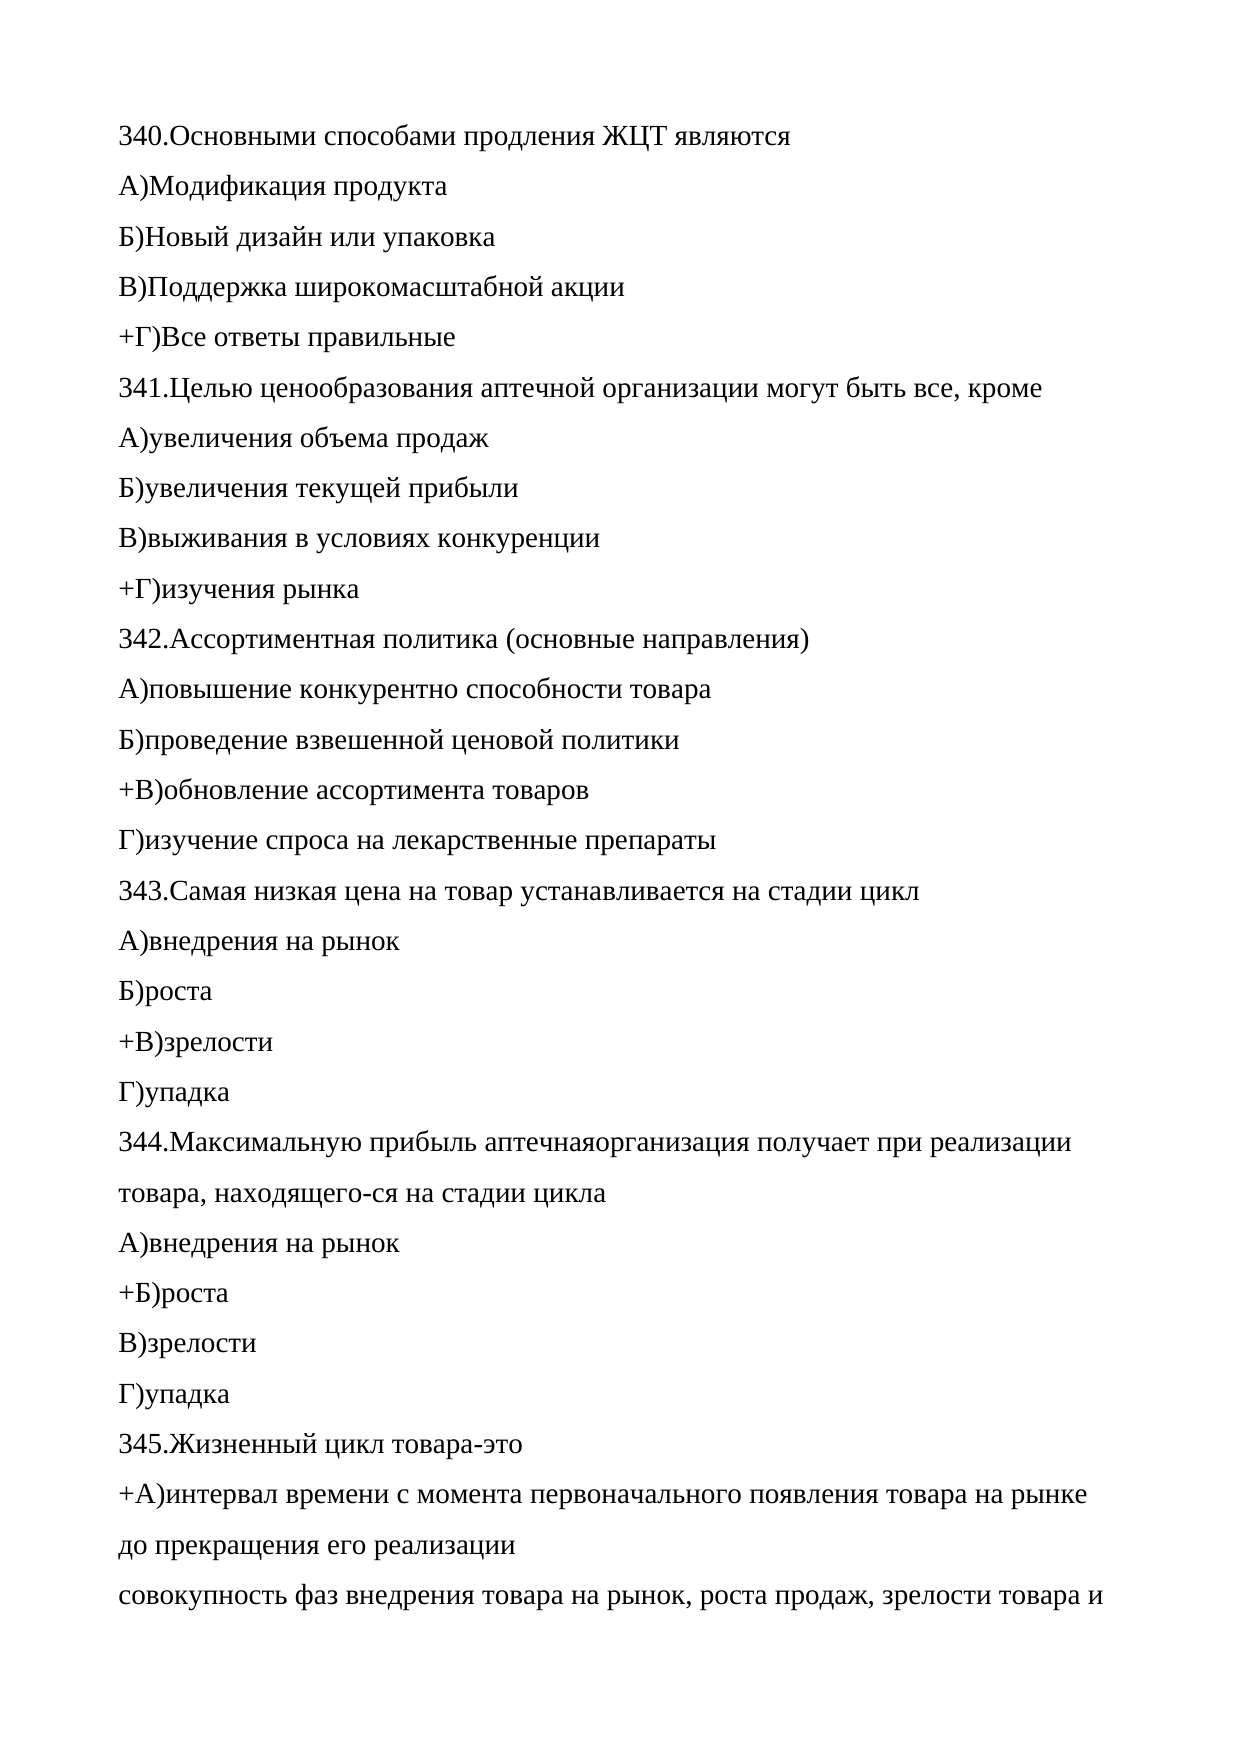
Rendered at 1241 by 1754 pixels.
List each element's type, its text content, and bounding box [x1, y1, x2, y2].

text А)внедрения на рынок [118, 923, 1122, 957]
text 342.Ассортиментная политика (основные направления) [118, 621, 1122, 655]
text А)Модификация продукта [118, 168, 1122, 202]
text 344.Максимальную прибыль аптечнаяорганизация получает при реализации товара, находящего-ся на стадии цикла [118, 1124, 1122, 1208]
text А)повышение конкурентно способности товара [118, 672, 1122, 705]
text +Г)Все ответы правильные [118, 319, 1122, 353]
text А)внедрения на рынок [118, 1225, 1122, 1258]
text Г)упадка [118, 1074, 1122, 1108]
text 345.Жизненный цикл товара-это [118, 1426, 1122, 1460]
text +А)интервал времени с момента первоначального появления товара на рынке до прекращения его реализации совокупность фаз внедрения товара на рынок, роста продаж, зрелости товара и [118, 1477, 1122, 1611]
text Г)изучение спроса на лекарственные препараты [118, 822, 1122, 856]
text +Г)изучения рынка [118, 571, 1122, 604]
text +Б)роста [118, 1275, 1122, 1309]
text 340.Основными способами продления ЖЦТ являются [118, 118, 1122, 152]
text В)Поддержка широкомасштабной акции [118, 269, 1122, 303]
text Б)проведение взвешенной ценовой политики [118, 722, 1122, 755]
text Г)упадка [118, 1376, 1122, 1409]
text Б)увеличения текущей прибыли [118, 470, 1122, 504]
text Б)роста [118, 973, 1122, 1007]
text +В)зрелости [118, 1024, 1122, 1057]
text В)зрелости [118, 1326, 1122, 1359]
text 341.Целью ценообразования аптечной организации могут быть все, кроме [118, 370, 1122, 403]
text В)выживания в условиях конкуренции [118, 521, 1122, 554]
text Б)Новый дизайн или упаковка [118, 219, 1122, 252]
text 343.Самая низкая цена на товар устанавливается на стадии цикл [118, 873, 1122, 906]
text А)увеличения объема продаж [118, 420, 1122, 453]
text +В)обновление ассортимента товаров [118, 772, 1122, 806]
